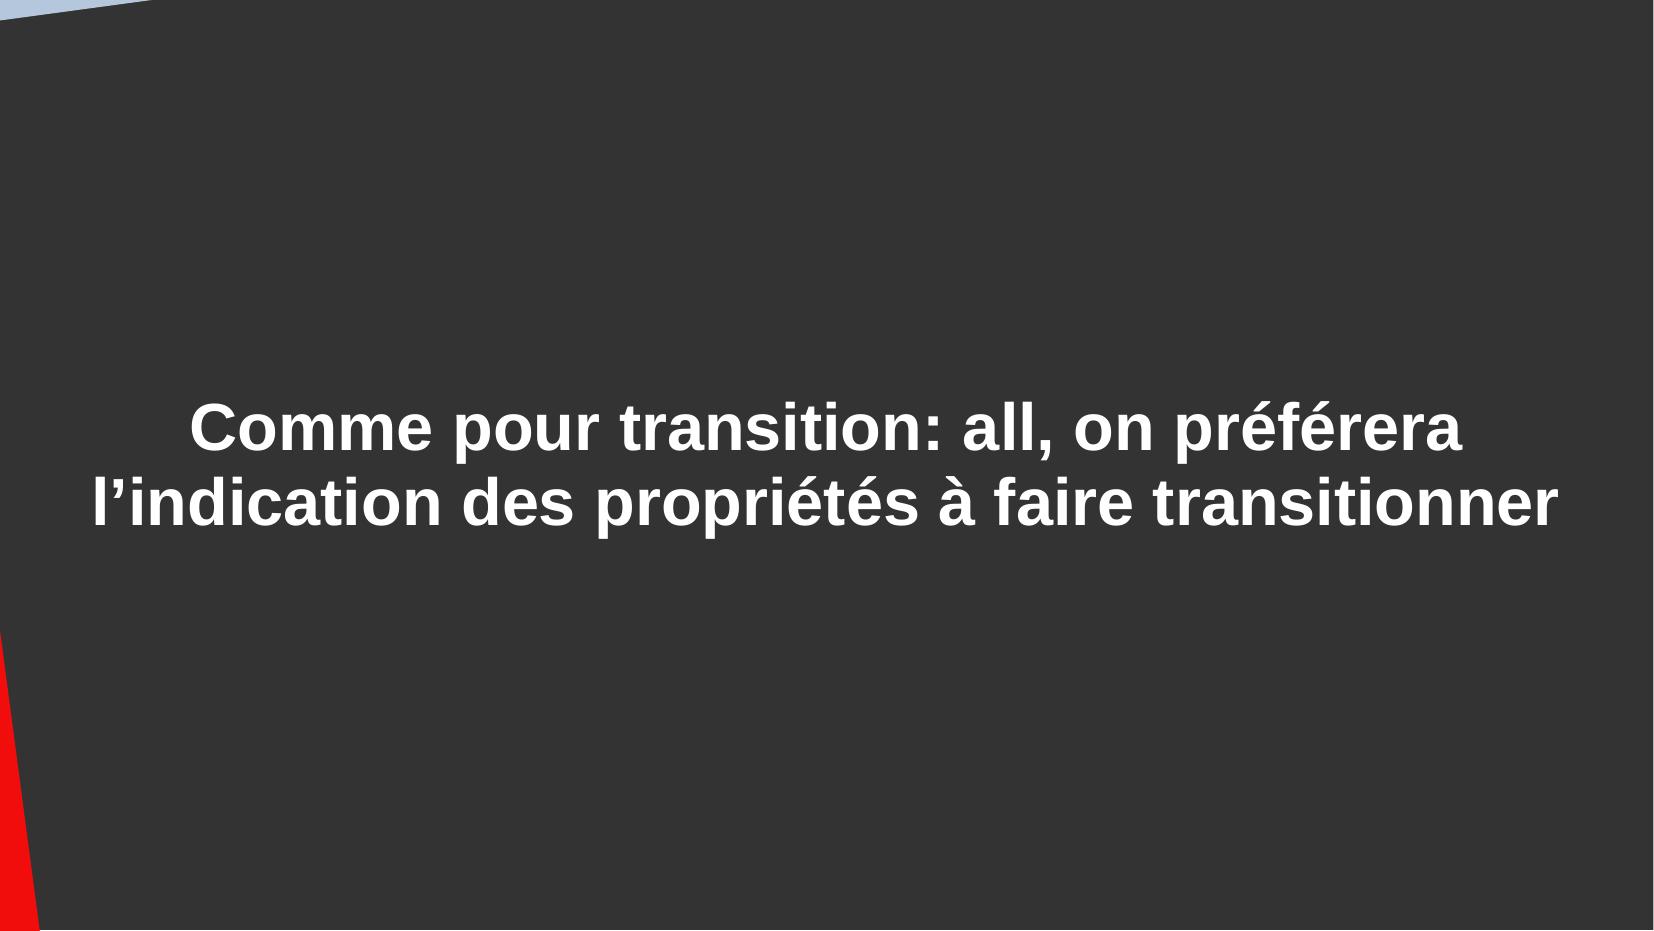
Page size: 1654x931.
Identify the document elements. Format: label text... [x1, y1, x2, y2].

text_box [0, 0, 152, 21]
text_box Comme pour transition: all, on préférera l’indication des propriétés à faire transitionner [23, 382, 1630, 548]
text_box [0, 630, 40, 931]
